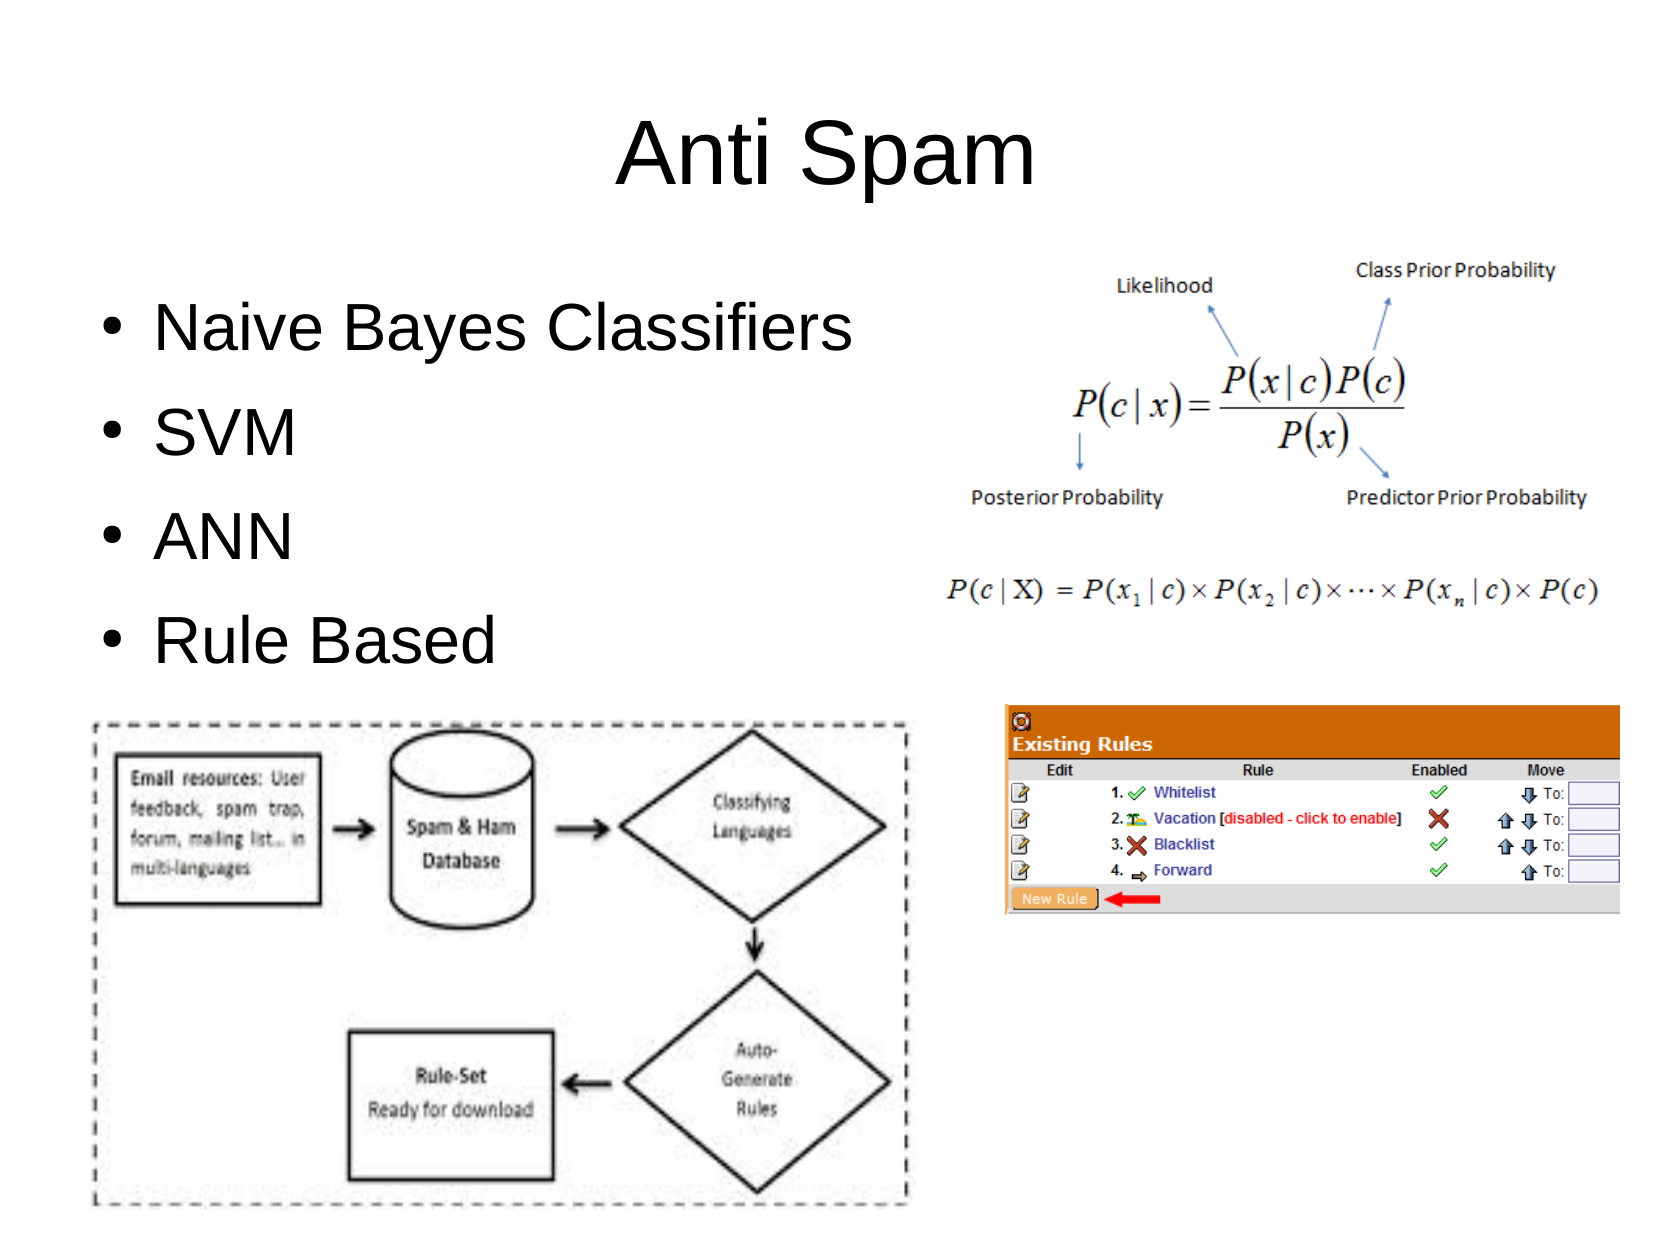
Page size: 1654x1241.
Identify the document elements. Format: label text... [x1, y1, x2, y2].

list Naive Bayes Classifiers SVM ANN Rule Based [82, 290, 1571, 1010]
title Anti Spam [82, 49, 1571, 257]
picture [1005, 704, 1620, 916]
picture [915, 224, 1636, 638]
picture [90, 719, 916, 1210]
